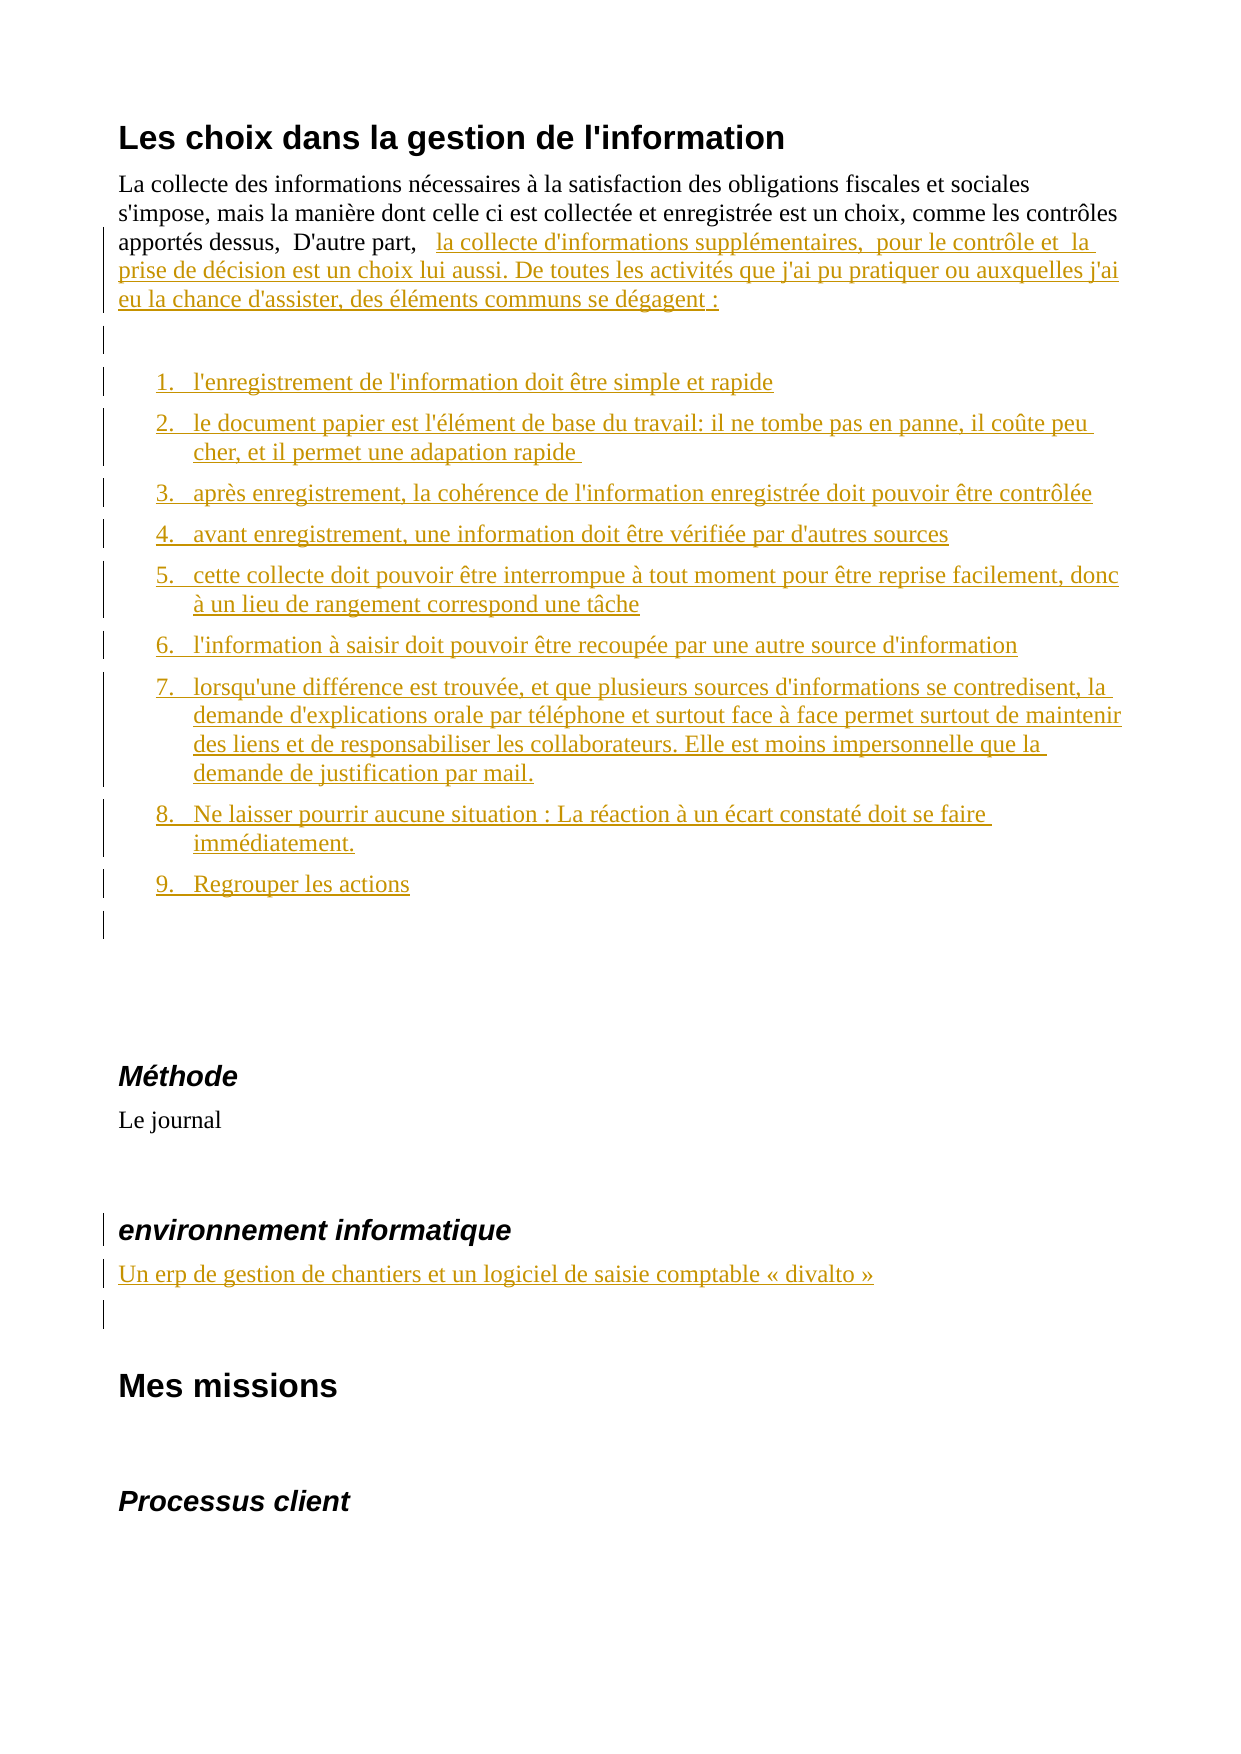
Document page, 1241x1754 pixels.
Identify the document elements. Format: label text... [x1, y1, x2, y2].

list cette collecte doit pouvoir être interrompue à tout moment pour être reprise facilement, donc à un lieu de rangement correspond une tâche [156, 561, 1122, 618]
list Regrouper les actions [156, 869, 1122, 898]
subtitle Les choix dans la gestion de l'information [118, 118, 1122, 157]
list le document papier est l'élément de base du travail: il ne tombe pas en panne, il coûte peu cher, et il permet une adapation rapide [156, 408, 1122, 466]
list avant enregistrement, une information doit être vérifiée par d'autres sources [156, 519, 1122, 548]
list après enregistrement, la cohérence de l'information enregistrée doit pouvoir être contrôlée [156, 478, 1122, 507]
list l'information à saisir doit pouvoir être recoupée par une autre source d'information [156, 631, 1122, 659]
subtitle Mes missions [118, 1366, 1122, 1405]
list l'enregistrement de l'information doit être simple et rapide [156, 367, 1122, 396]
subtitle Méthode [118, 1059, 1122, 1093]
subtitle environnement informatique [118, 1213, 1122, 1246]
text Un erp de gestion de chantiers et un logiciel de saisie comptable « divalto » [118, 1259, 1122, 1288]
text La collecte des informations nécessaires à la satisfaction des obligations fiscales et sociales s'impose, mais la manière dont celle ci est collectée et enregistrée est un choix, comme les contrôles apportés dessus, D'autre part, la collecte d'informations supplémentaires, pour le contrôle et la prise de décision est un choix lui aussi. De toutes les activités que j'ai pu pratiquer ou auxquelles j'ai eu la chance d'assister, des éléments communs se dégagent : [118, 169, 1122, 313]
text Le journal [118, 1105, 1122, 1134]
subtitle Processus client [118, 1484, 1122, 1517]
list Ne laisser pourrir aucune situation : La réaction à un écart constaté doit se faire immédiatement. [156, 799, 1122, 857]
list lorsqu'une différence est trouvée, et que plusieurs sources d'informations se contredisent, la demande d'explications orale par téléphone et surtout face à face permet surtout de maintenir des liens et de responsabiliser les collaborateurs. Elle est moins impersonnelle que la demande de justification par mail. [156, 672, 1122, 787]
